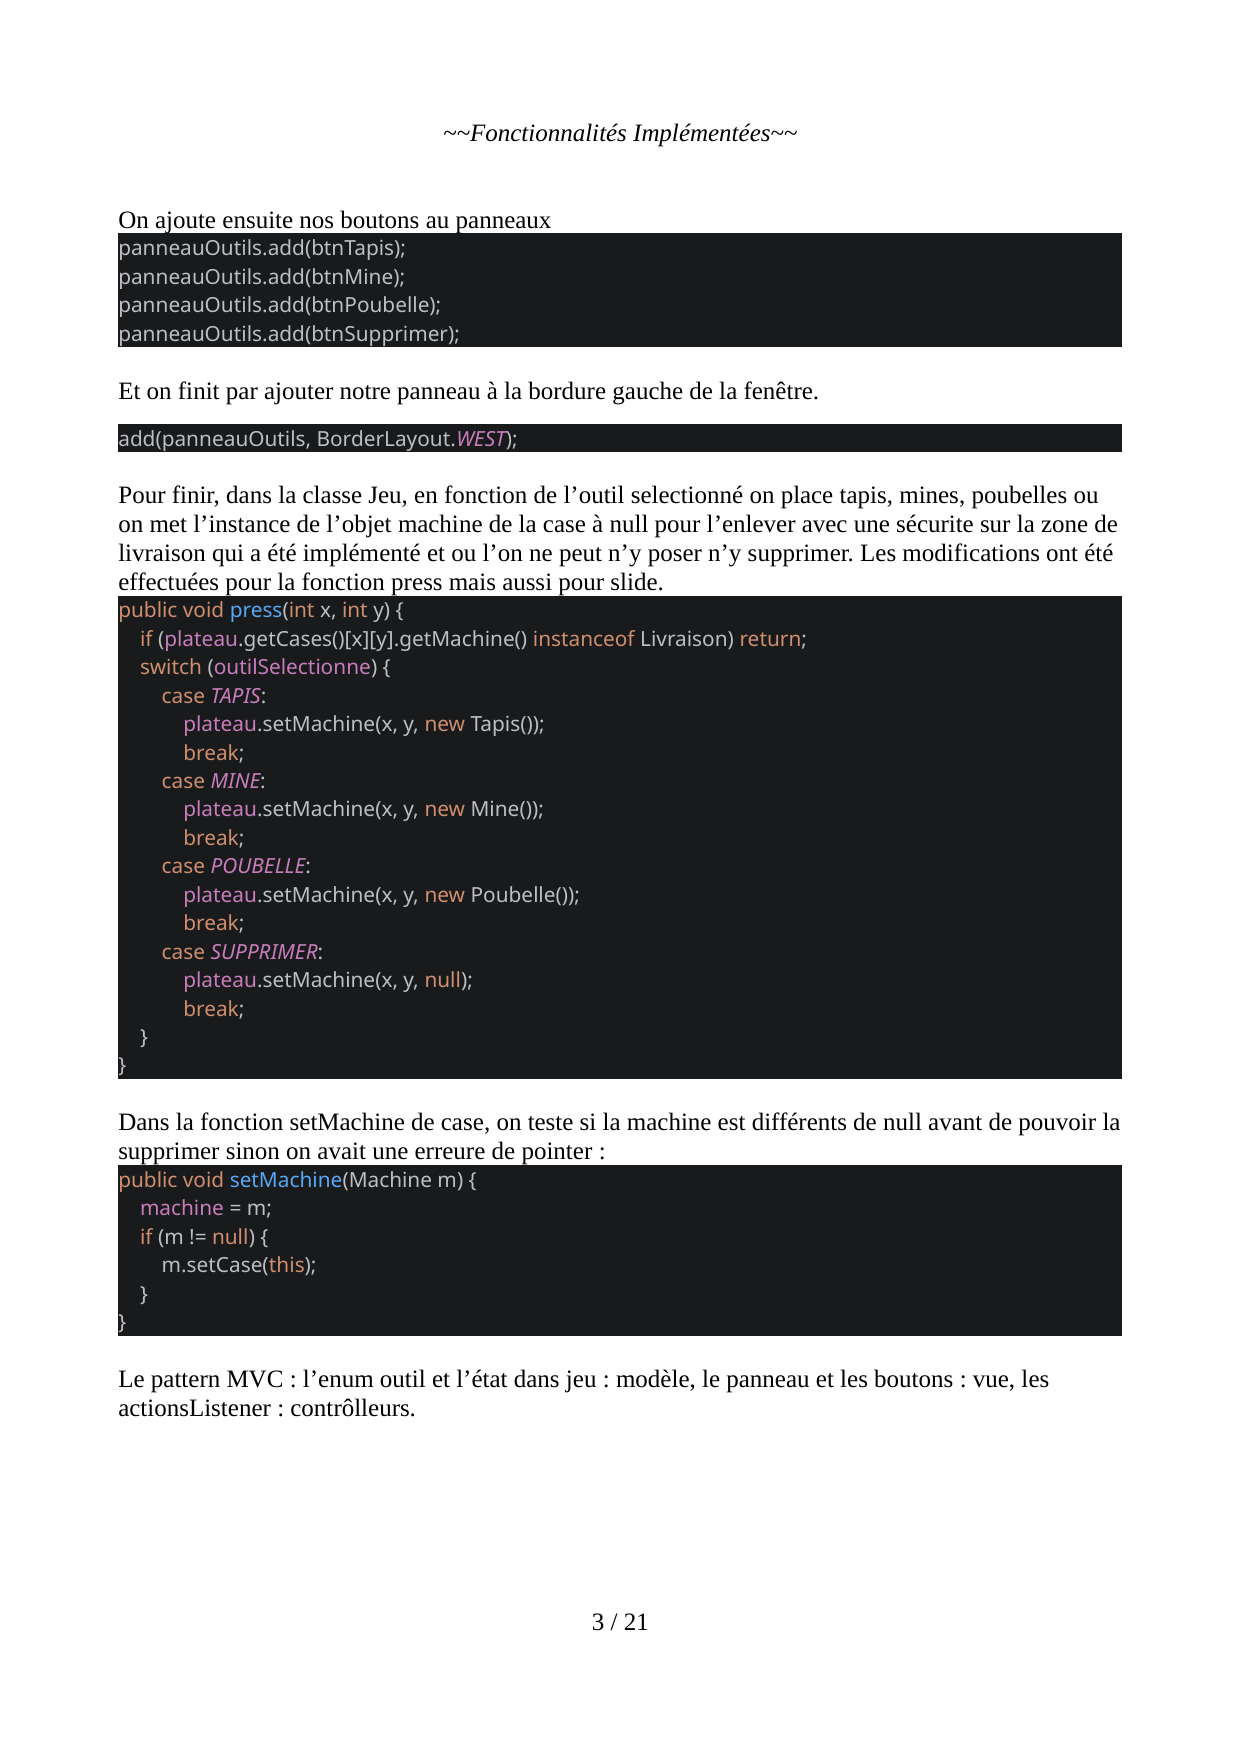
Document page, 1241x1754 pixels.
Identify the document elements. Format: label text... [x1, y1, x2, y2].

text Dans la fonction setMachine de case, on teste si la machine est différents de null avant de pouvoir la supprimer sinon on avait une erreure de pointer : [118, 1107, 1122, 1165]
text add(panneauOutils, BorderLayout.WEST); [118, 424, 1122, 452]
text On ajoute ensuite nos boutons au panneaux [118, 205, 1122, 233]
text Pour finir, dans la classe Jeu, en fonction de l’outil selectionné on place tapis, mines, poubelles ou on met l’instance de l’objet machine de la case à null pour l’enlever avec une sécurite sur la zone de livraison qui a été implémenté et ou l’on ne peut n’y poser n’y supprimer. Les modifications ont été effectuées pour la fonction press mais aussi pour slide. [118, 481, 1122, 596]
text panneauOutils.add(btnTapis); panneauOutils.add(btnMine); panneauOutils.add(btnPoubelle); panneauOutils.add(btnSupprimer); [118, 233, 1122, 347]
text Et on finit par ajouter notre panneau à la bordure gauche de la fenêtre. [118, 376, 1122, 405]
text Le pattern MVC : l’enum outil et l’état dans jeu : modèle, le panneau et les boutons : vue, les actionsListener : contrôlleurs. [118, 1364, 1122, 1422]
text public void press(int x, int y) { if (plateau.getCases()[x][y].getMachine() instanceof Livraison) return; switch (outilSelectionne) { case TAPIS: plateau.setMachine(x, y, new Tapis()); break; case MINE: plateau.setMachine(x, y, new Mine()); break; case POUBELLE: plateau.setMachine(x, y, new Poubelle()); break; case SUPPRIMER: plateau.setMachine(x, y, null); break; } } [118, 596, 1122, 1079]
text public void setMachine(Machine m) { machine = m; if (m != null) { m.setCase(this); } } [118, 1165, 1122, 1336]
